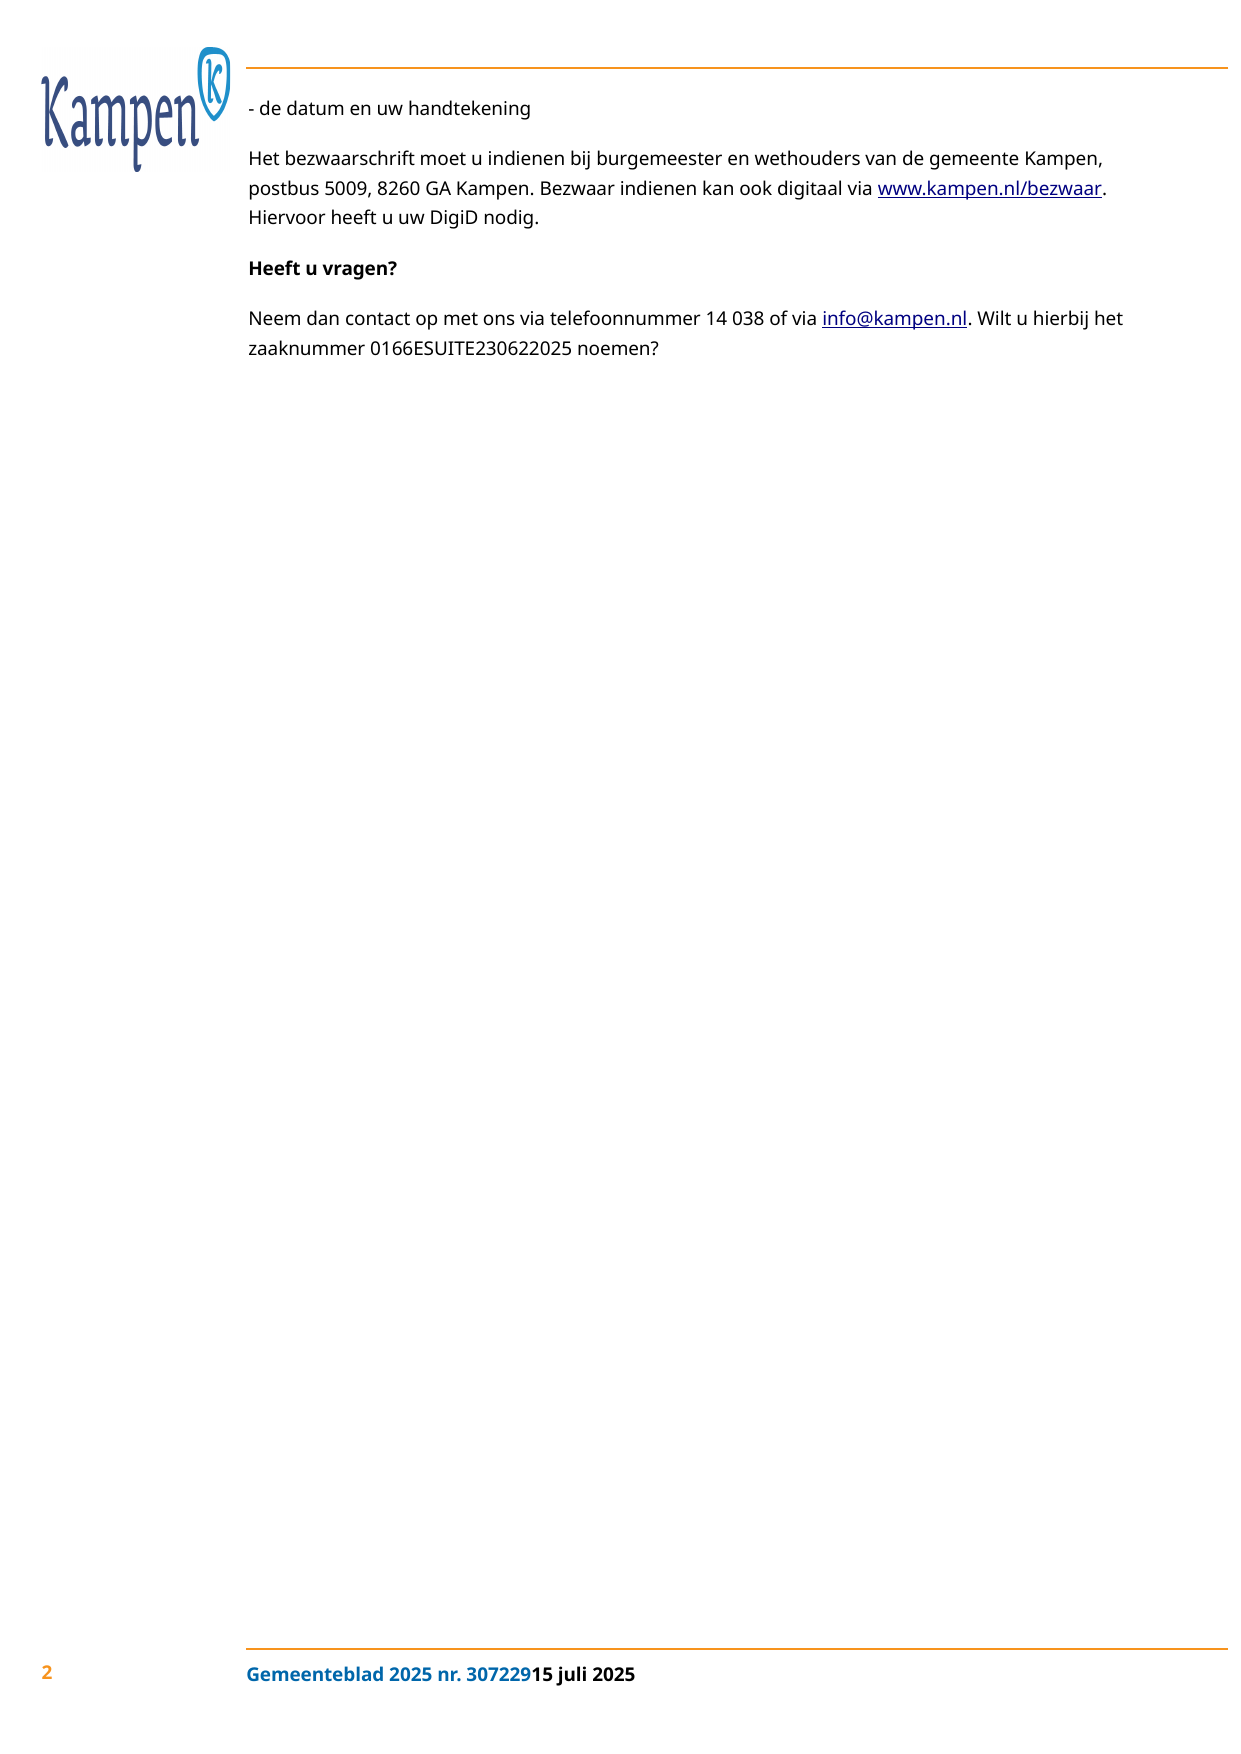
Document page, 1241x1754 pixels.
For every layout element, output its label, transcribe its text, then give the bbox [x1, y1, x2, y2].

picture [41, 47, 231, 172]
text Het bezwaarschrift moet u indienen bij burgemeester en wethouders van de gemeente Kampen, postbus 5009, 8260 GA Kampen. Bezwaar indienen kan ook digitaal via www.kampen.nl/bezwaar. Hiervoor heeft u uw DigiD nodig. [248, 145, 1152, 230]
text Neem dan contact op met ons via telefoonnummer 14 038 of via info@kampen.nl. Wilt u hierbij het zaaknummer 0166ESUITE230622025 noemen? [248, 305, 1152, 361]
text - de datum en uw handtekening [248, 95, 1152, 121]
text Heeft u vragen? [248, 255, 1152, 281]
